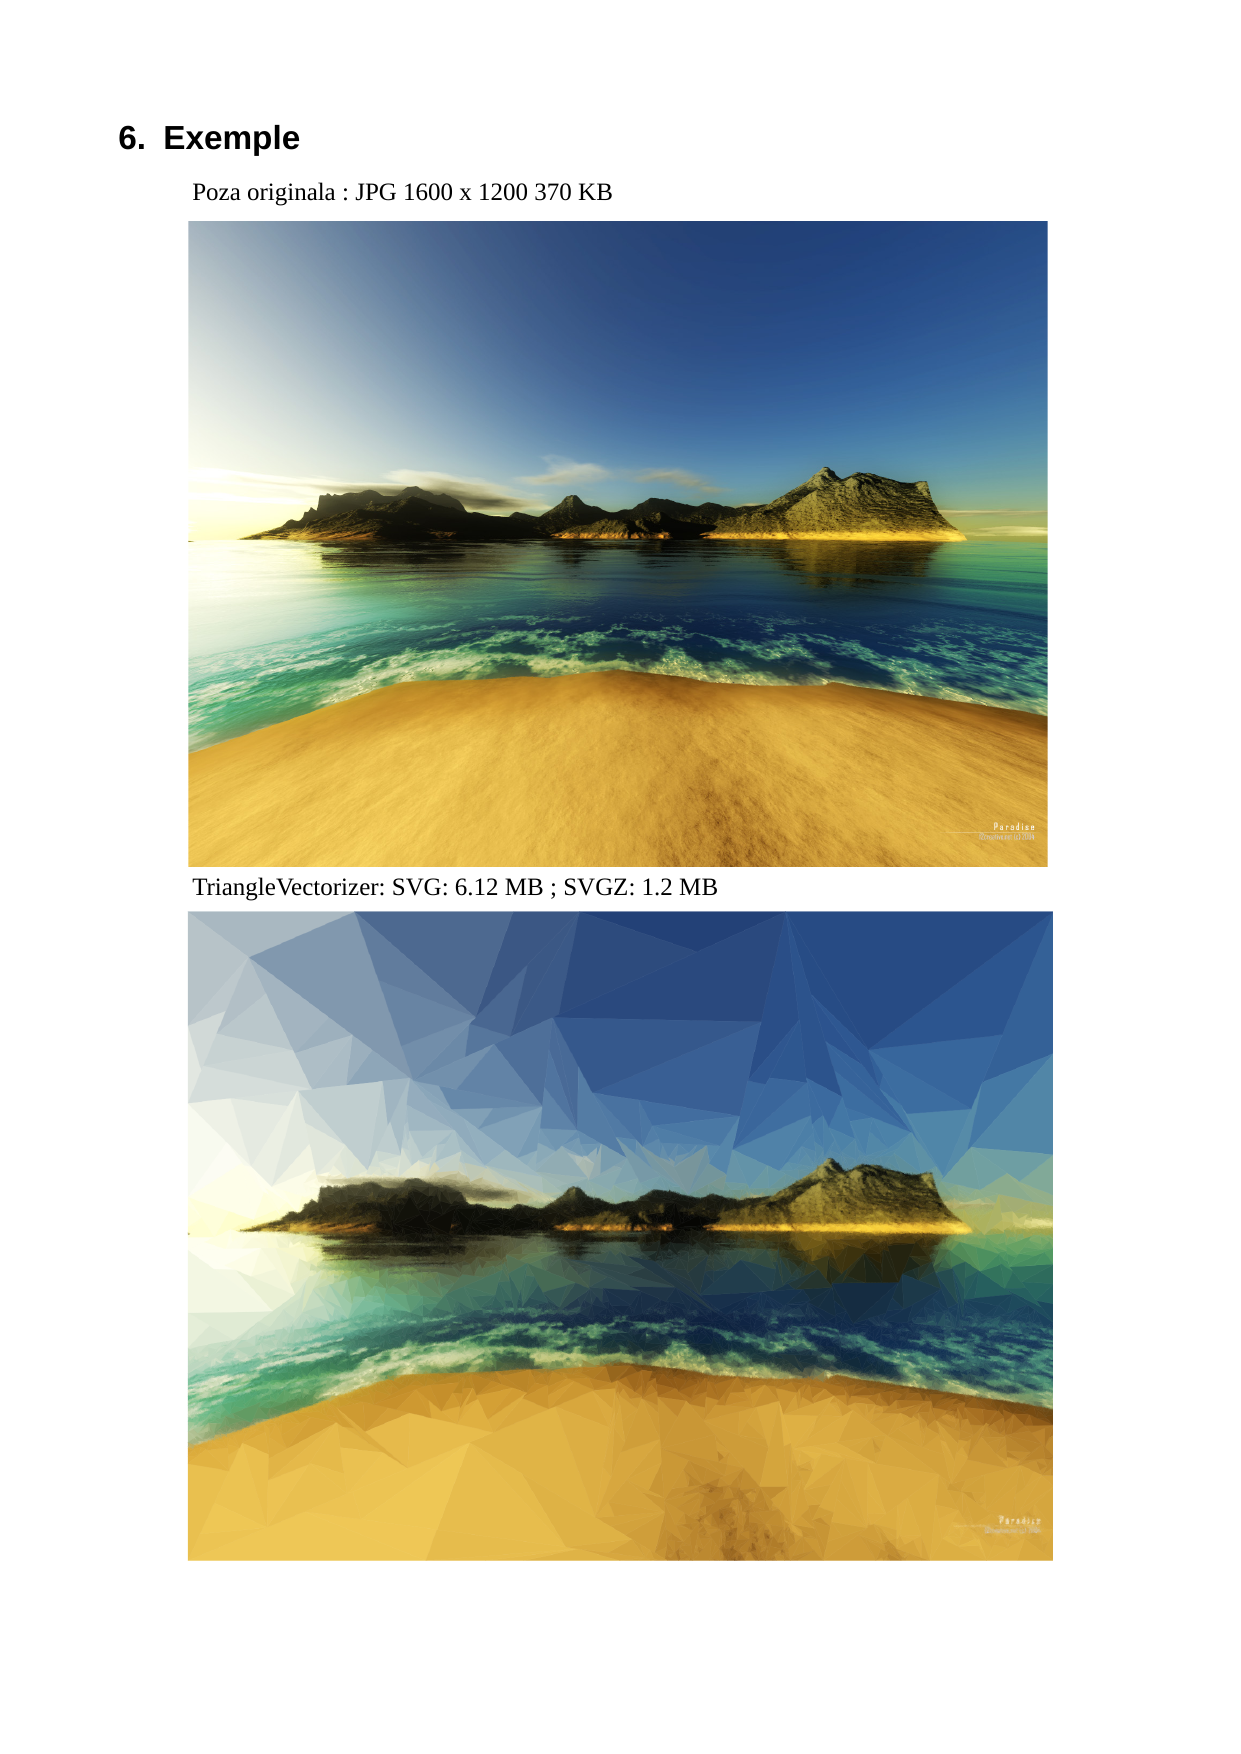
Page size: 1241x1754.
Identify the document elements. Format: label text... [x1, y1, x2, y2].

text TriangleVectorizer: SVG: 6.12 MB ; SVGZ: 1.2 MB [118, 867, 1122, 901]
subtitle Exemple [118, 118, 1122, 157]
picture [187, 911, 1053, 1561]
text Poza originala : JPG 1600 x 1200 370 KB [118, 169, 1122, 207]
picture [188, 221, 1048, 867]
